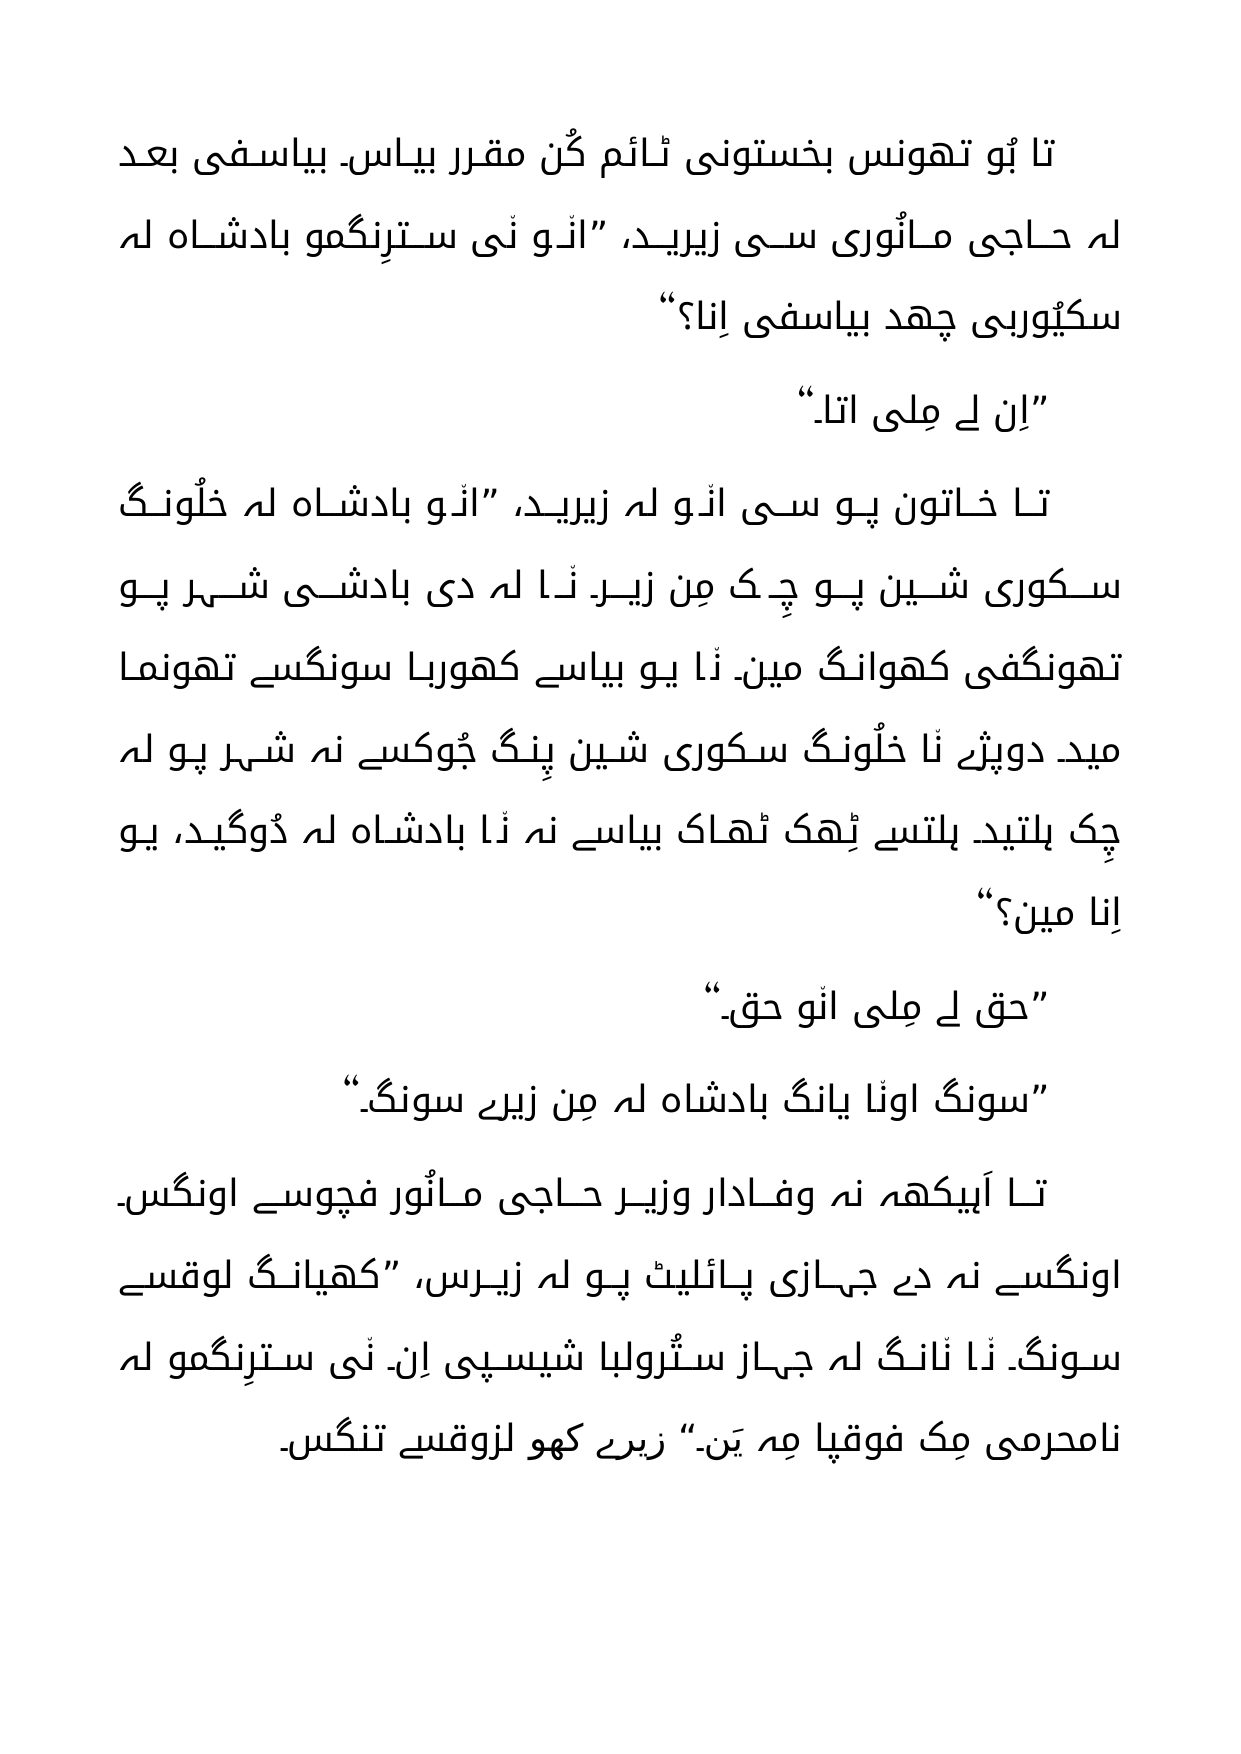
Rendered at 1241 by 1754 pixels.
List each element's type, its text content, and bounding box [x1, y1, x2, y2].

text تا خاتون پو سی ان٘و لہ زیرید، ”ان٘و بادشاہ لہ خلُونگ سکوری شین پو چِک مِن زیر۔ ن٘ا لہ دی بادشی شہر پو تھونگفی کھوانگ مین۔ ن٘ا یو بیاسے کھوربا سونگسے تھونما مید۔ دوپژے ن٘ا خلُونگ سکوری شین پِنگ جُوکسے نہ شہر پو لہ چِک ہلتید۔ ہلتسے ٹِھک ٹھاک بیاسے نہ ن٘ا بادشاہ لہ دُوگید، یو اِنا مین؟“ [118, 469, 1122, 949]
text تا اَہیکھہ نہ وفادار وزیر حاجی مانُور فچوسے اونگس۔ اونگسے نہ دے جہازی پائلیٹ پو لہ زیرس، ”کھیانگ لوقسے سونگ۔ ن٘ا ن٘انگ لہ جہاز ستُرولبا شیسپی اِن۔ ن٘ی سترِنگمو لہ نامحرمی مِک فوقپا مِہ یَن۔“ زیرے کھو لزوقسے تنگس۔ [118, 1158, 1122, 1475]
text ”اِن لے مِلی اتا۔“ [118, 375, 1122, 446]
text ”حق لے مِلی ان٘و حق۔“ [118, 971, 1122, 1042]
text ”سونگ اون٘ا یانگ بادشاہ لہ مِن زیرے سونگ۔“ [118, 1065, 1122, 1136]
text تا بُو تھونس بخستونی ٹائم کُن مقرر بیاس۔ بیاسفی بعد لہ حاجی مانُوری سی زیرید، ”ان٘و ن٘ی سترِنگمو بادشاہ لہ سکیُوربی چھد بیاسفی اِنا؟“ [118, 118, 1122, 353]
